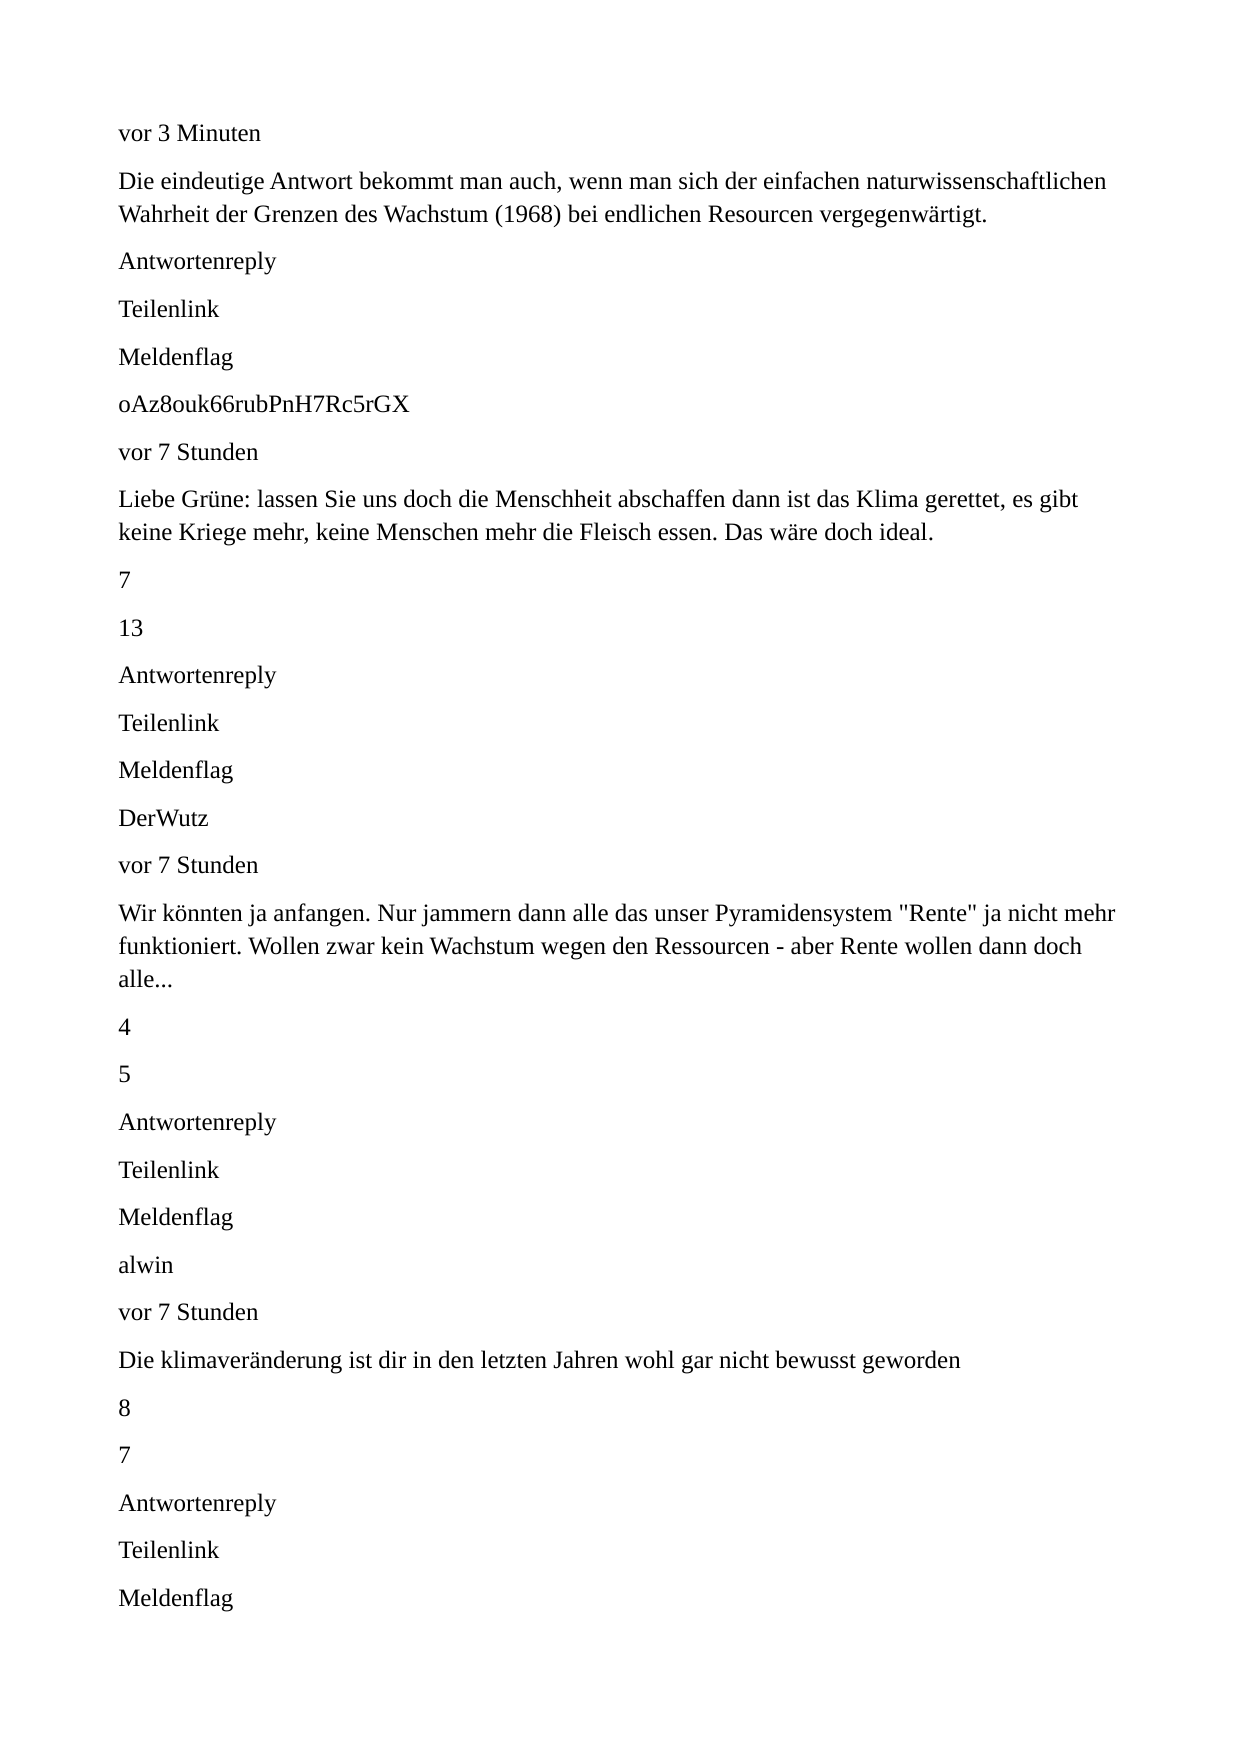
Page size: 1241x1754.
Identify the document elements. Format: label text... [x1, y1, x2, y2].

text DerWutz [118, 803, 1122, 832]
text 5 [118, 1059, 1122, 1088]
text Antwortenreply [118, 660, 1122, 689]
text vor 7 Stunden [118, 1297, 1122, 1326]
text 7 [118, 1440, 1122, 1469]
text Liebe Grüne: lassen Sie uns doch die Menschheit abschaffen dann ist das Klima gerettet, es gibt keine Kriege mehr, keine Menschen mehr die Fleisch essen. Das wäre doch ideal. [118, 484, 1122, 546]
text Antwortenreply [118, 246, 1122, 275]
text Meldenflag [118, 1583, 1122, 1612]
text Die klimaveränderung ist dir in den letzten Jahren wohl gar nicht bewusst geworden [118, 1345, 1122, 1374]
text Meldenflag [118, 755, 1122, 784]
text vor 7 Stunden [118, 437, 1122, 466]
text Meldenflag [118, 1202, 1122, 1231]
text 13 [118, 613, 1122, 641]
text Wir könnten ja anfangen. Nur jammern dann alle das unser Pyramidensystem "Rente" ja nicht mehr funktioniert. Wollen zwar kein Wachstum wegen den Ressourcen - aber Rente wollen dann doch alle... [118, 898, 1122, 993]
text vor 3 Minuten [118, 118, 1122, 147]
text vor 7 Stunden [118, 851, 1122, 879]
text Teilenlink [118, 1536, 1122, 1564]
text oAz8ouk66rubPnH7Rc5rGX [118, 389, 1122, 418]
text 4 [118, 1012, 1122, 1041]
text Teilenlink [118, 708, 1122, 737]
text 8 [118, 1393, 1122, 1421]
text Antwortenreply [118, 1107, 1122, 1136]
text Teilenlink [118, 294, 1122, 323]
text Teilenlink [118, 1155, 1122, 1183]
text 7 [118, 565, 1122, 594]
text Antwortenreply [118, 1488, 1122, 1517]
text alwin [118, 1250, 1122, 1279]
text Die eindeutige Antwort bekommt man auch, wenn man sich der einfachen naturwissenschaftlichen Wahrheit der Grenzen des Wachstum (1968) bei endlichen Resourcen vergegenwärtigt. [118, 166, 1122, 227]
text Meldenflag [118, 342, 1122, 370]
